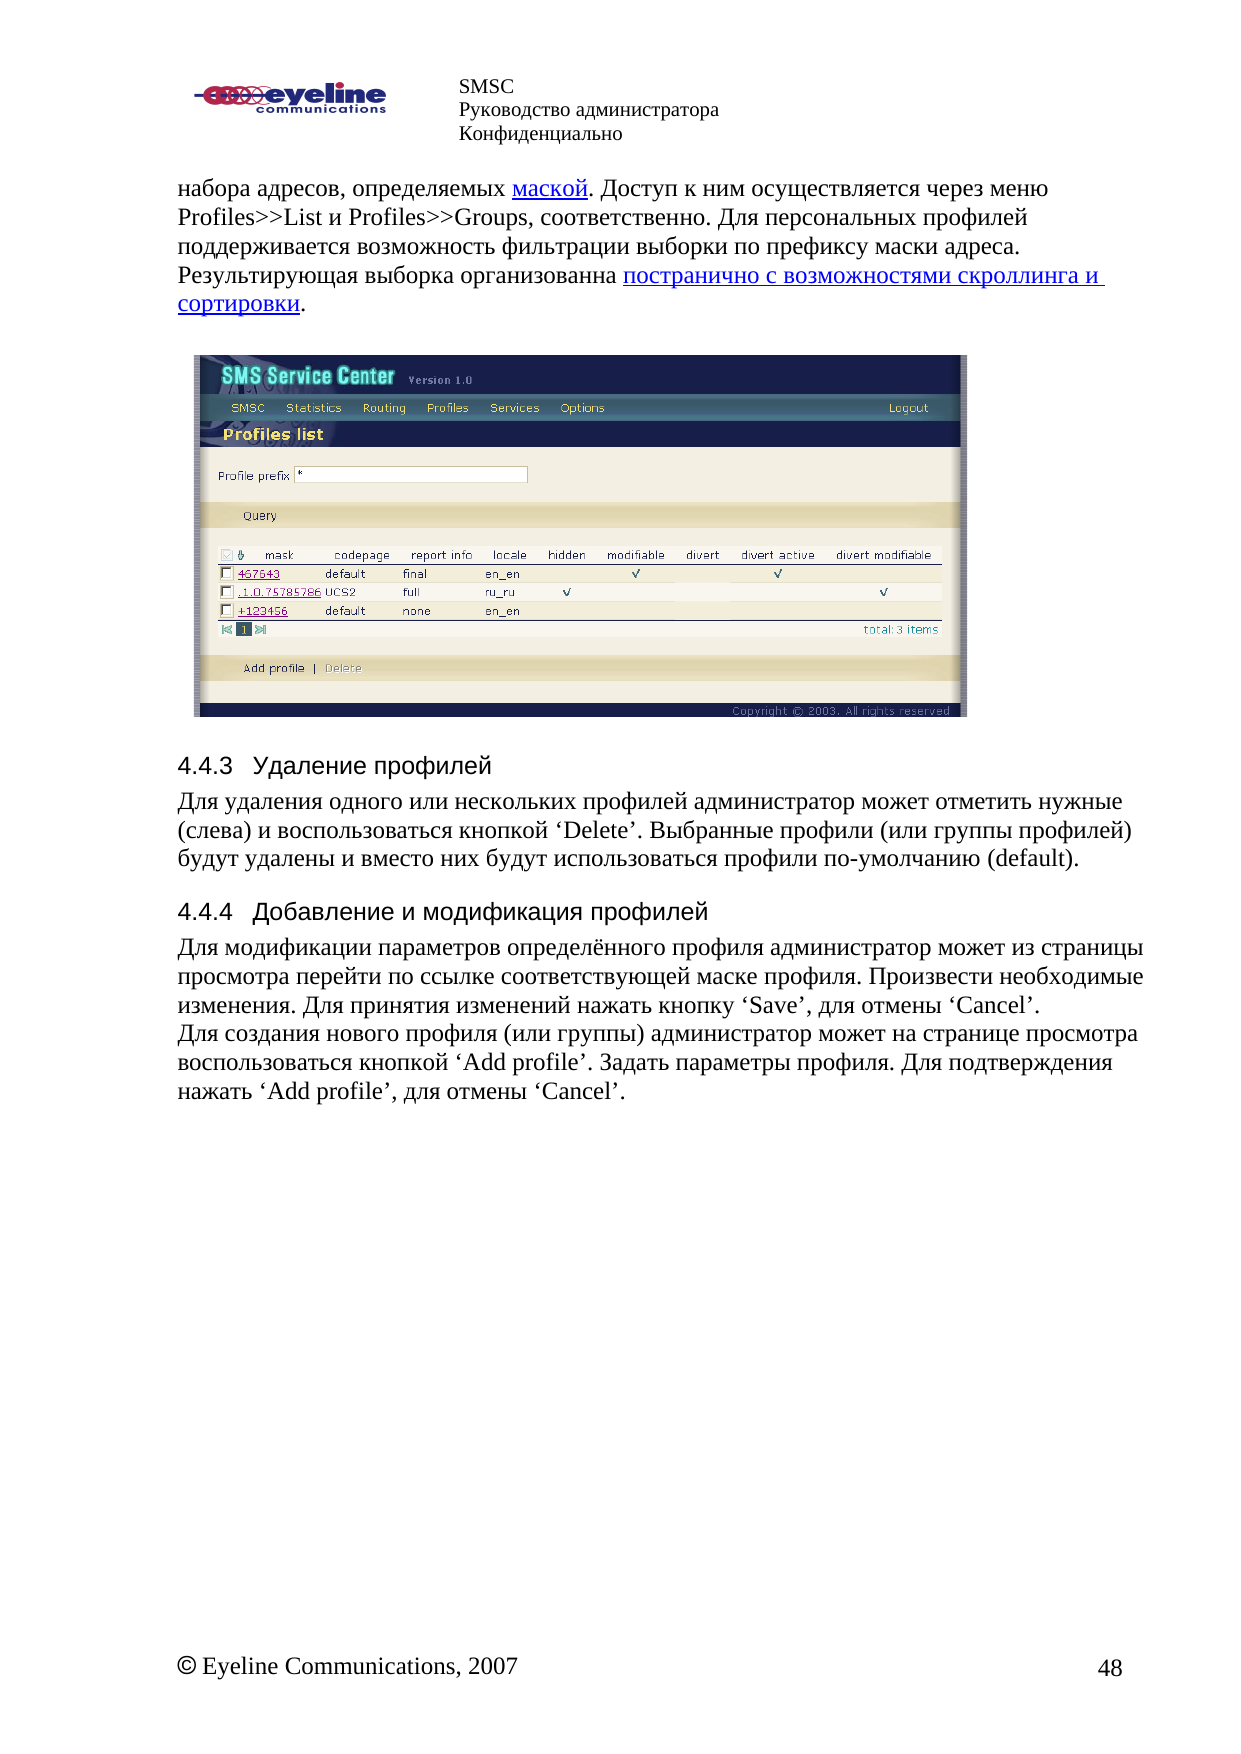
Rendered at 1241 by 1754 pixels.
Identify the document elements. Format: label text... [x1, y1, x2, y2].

subtitle Удаление профилей [177, 751, 1152, 780]
text Для модификации параметров определённого профиля администратор может из страницы просмотра перейти по ссылке соответствующей маске профиля. Произвести необходимые изменения. Для принятия изменений нажать кнопку ‘Save’, для отмены ‘Cancel’. [177, 932, 1152, 1018]
picture [193, 355, 968, 717]
picture [194, 82, 386, 113]
subtitle Добавление и модификация профилей [177, 897, 1152, 926]
text Для создания нового профиля (или группы) администратор может на странице просмотра воспользоваться кнопкой ‘Add profile’. Задать параметры профиля. Для подтверждения нажать ‘Add profile’, для отмены ‘Cancel’. [177, 1018, 1152, 1105]
text Для удаления одного или нескольких профилей администратор может отметить нужные (слева) и воспользоваться кнопкой ‘Delete’. Выбранные профили (или группы профилей) будут удалены и вместо них будут использоваться профили по-умолчанию (default). [177, 786, 1152, 872]
text набора адресов, определяемых маской. Доступ к ним осуществляется через меню Profiles>>List и Profiles>>Groups, соответственно. Для персональных профилей поддерживается возможность фильтрации выборки по префиксу маски адреса. Результирующая выборка организованна постранично с возможностями скроллинга и сортировки. [177, 173, 1152, 317]
